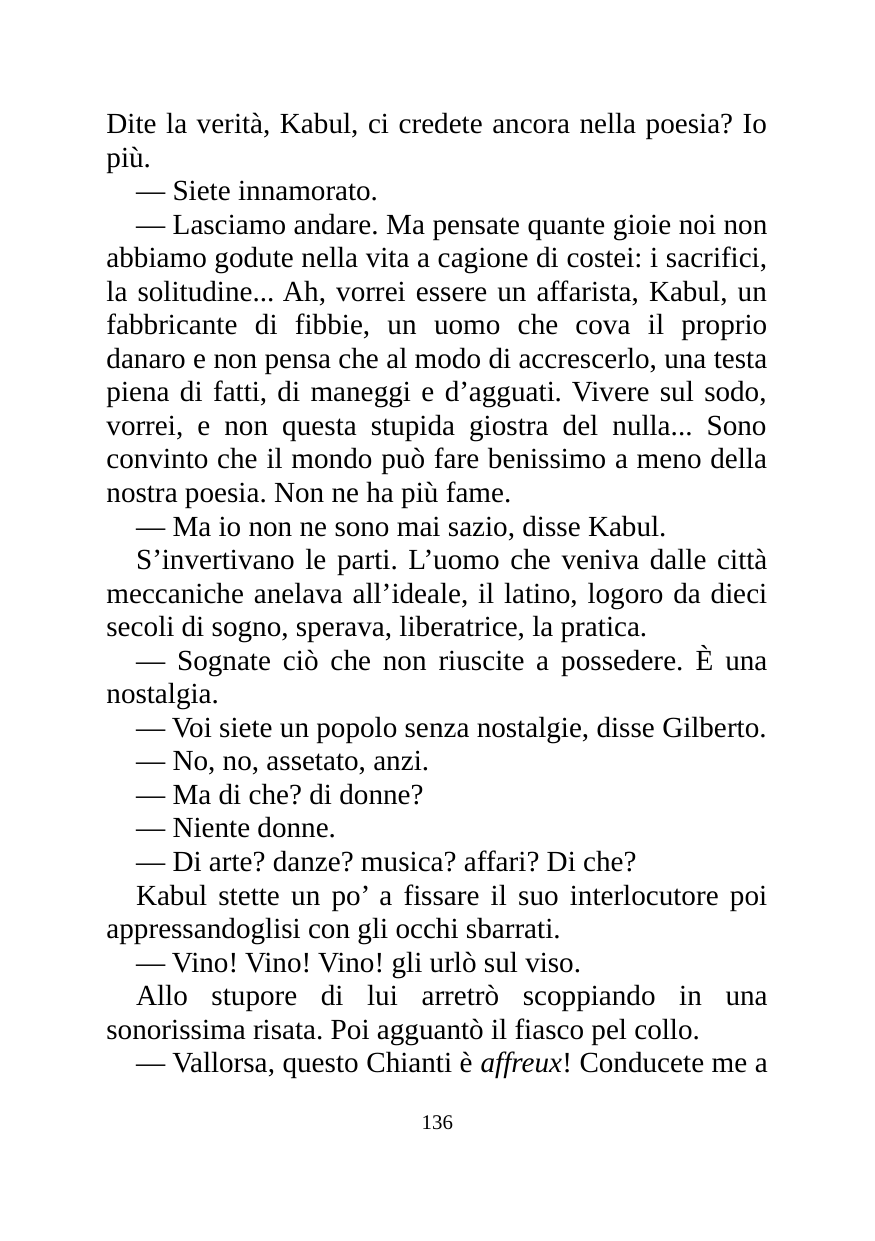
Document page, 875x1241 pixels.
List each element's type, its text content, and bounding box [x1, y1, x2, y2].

text — Ma io non ne sono mai sazio, disse Kabul. [106, 509, 768, 542]
text — Sognate ciò che non riuscite a possedere. È una nostalgia. [106, 643, 768, 710]
text — Ma di che? di donne? [106, 777, 768, 811]
text — Niente donne. [106, 811, 768, 844]
text — Voi siete un popolo senza nostalgie, disse Gilberto. [106, 710, 768, 743]
text — Vallorsa, questo Chianti è affreux! Conducete me a [106, 1045, 768, 1079]
text Kabul stette un po’ a fissare il suo interlocutore poi appressandoglisi con gli occhi sbarrati. [106, 878, 768, 945]
text S’invertivano le parti. L’uomo che veniva dalle città meccaniche anelava all’ideale, il latino, logoro da dieci secoli di sogno, sperava, liberatrice, la pratica. [106, 542, 768, 643]
text — Lasciamo andare. Ma pensate quante gioie noi non abbiamo godute nella vita a cagione di costei: i sacrifici, la solitudine... Ah, vorrei essere un affarista, Kabul, un fabbricante di fibbie, un uomo che cova il proprio danaro e non pensa che al modo di accrescerlo, una testa piena di fatti, di maneggi e d’agguati. Vivere sul sodo, vorrei, e non questa stupida giostra del nulla... Sono convinto che il mondo può fare benissimo a meno della nostra poesia. Non ne ha più fame. [106, 207, 768, 509]
text Dite la verità, Kabul, ci credete ancora nella poesia? Io più. [106, 106, 768, 173]
text Allo stupore di lui arretrò scoppiando in una sonorissima risata. Poi agguantò il fiasco pel collo. [106, 978, 768, 1045]
text — Vino! Vino! Vino! gli urlò sul viso. [106, 945, 768, 978]
text — Siete innamorato. [106, 173, 768, 207]
text — No, no, assetato, anzi. [106, 743, 768, 777]
text — Di arte? danze? musica? affari? Di che? [106, 844, 768, 878]
